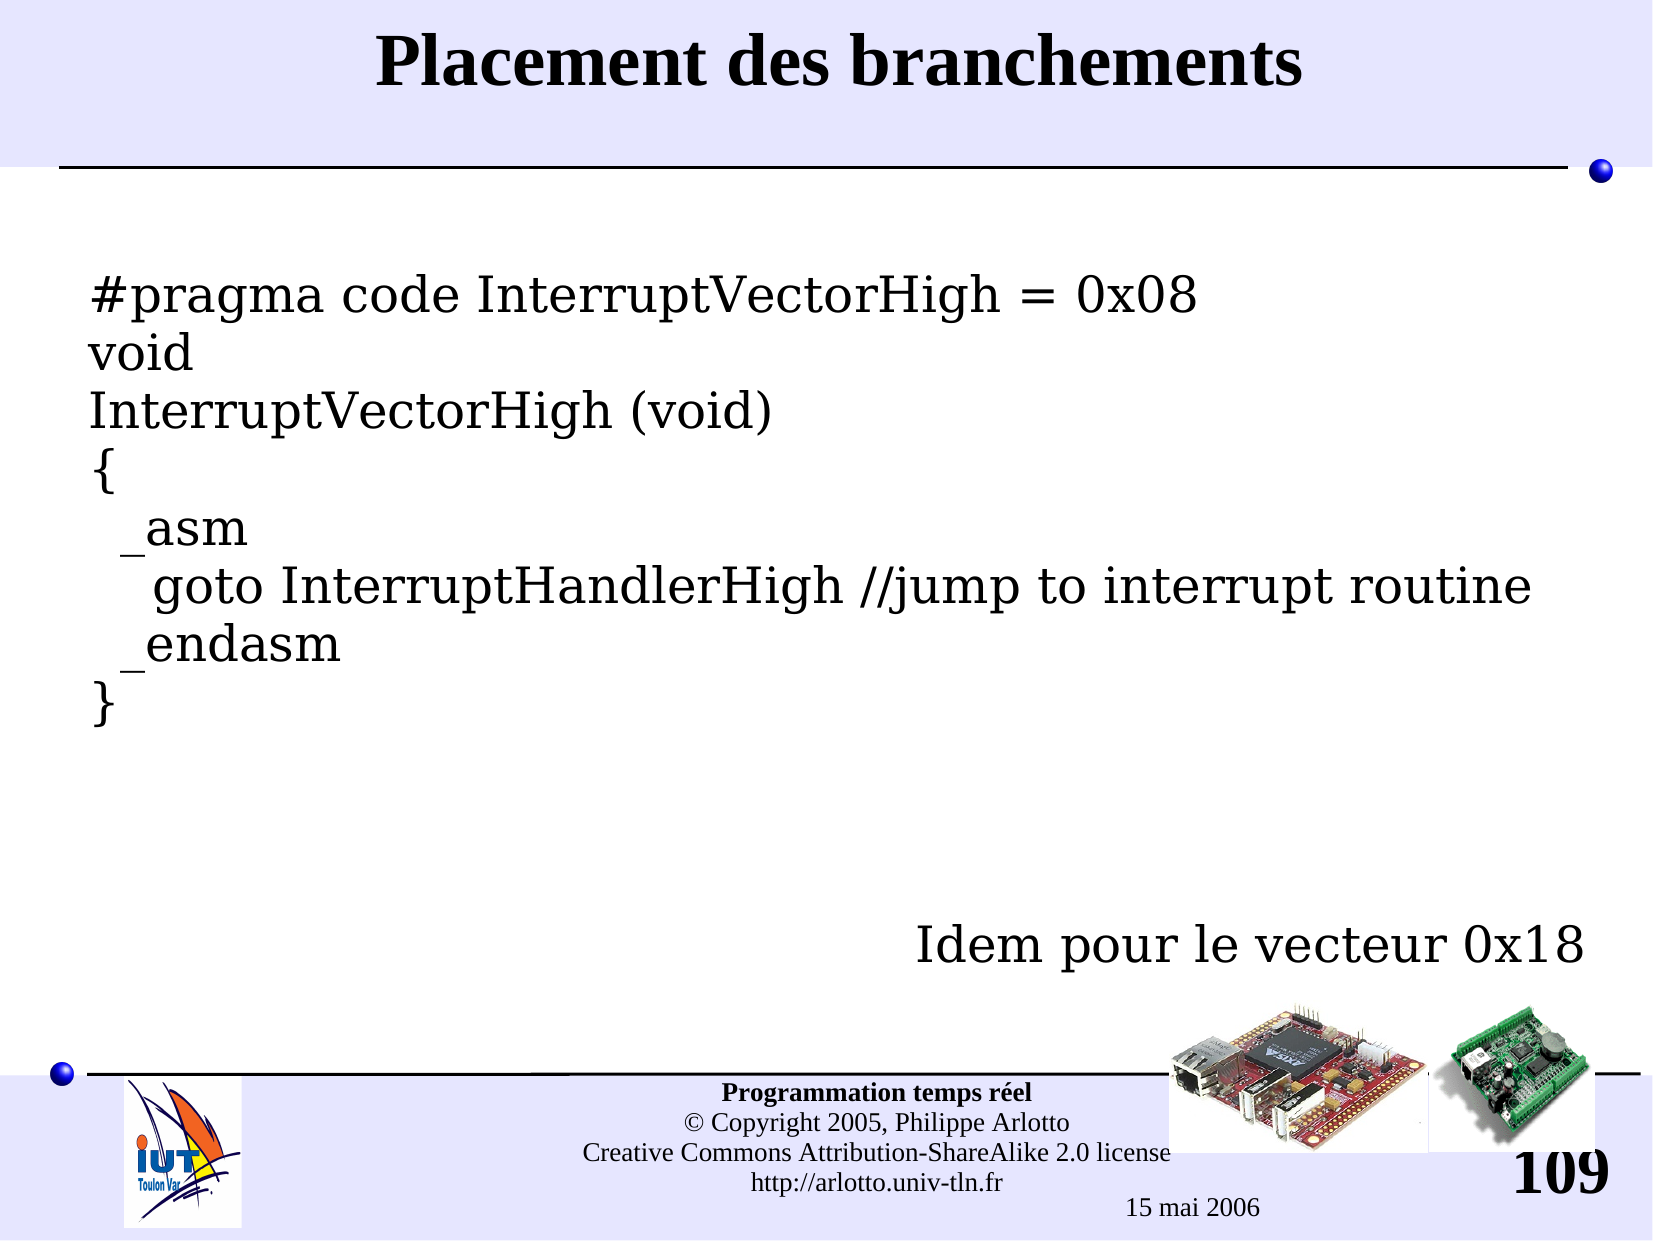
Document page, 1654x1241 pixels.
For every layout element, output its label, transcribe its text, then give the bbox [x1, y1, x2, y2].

title Placement des branchements [95, 14, 1585, 107]
picture [1169, 1000, 1428, 1153]
picture [1429, 1000, 1595, 1152]
text_box Idem pour le vecteur 0x18 [915, 916, 1587, 975]
text_box #pragma code InterruptVectorHigh = 0x08 void InterruptVectorHigh (void) { _asm goto InterruptHandlerHigh //jump to interrupt routine _endasm } [88, 265, 1534, 790]
